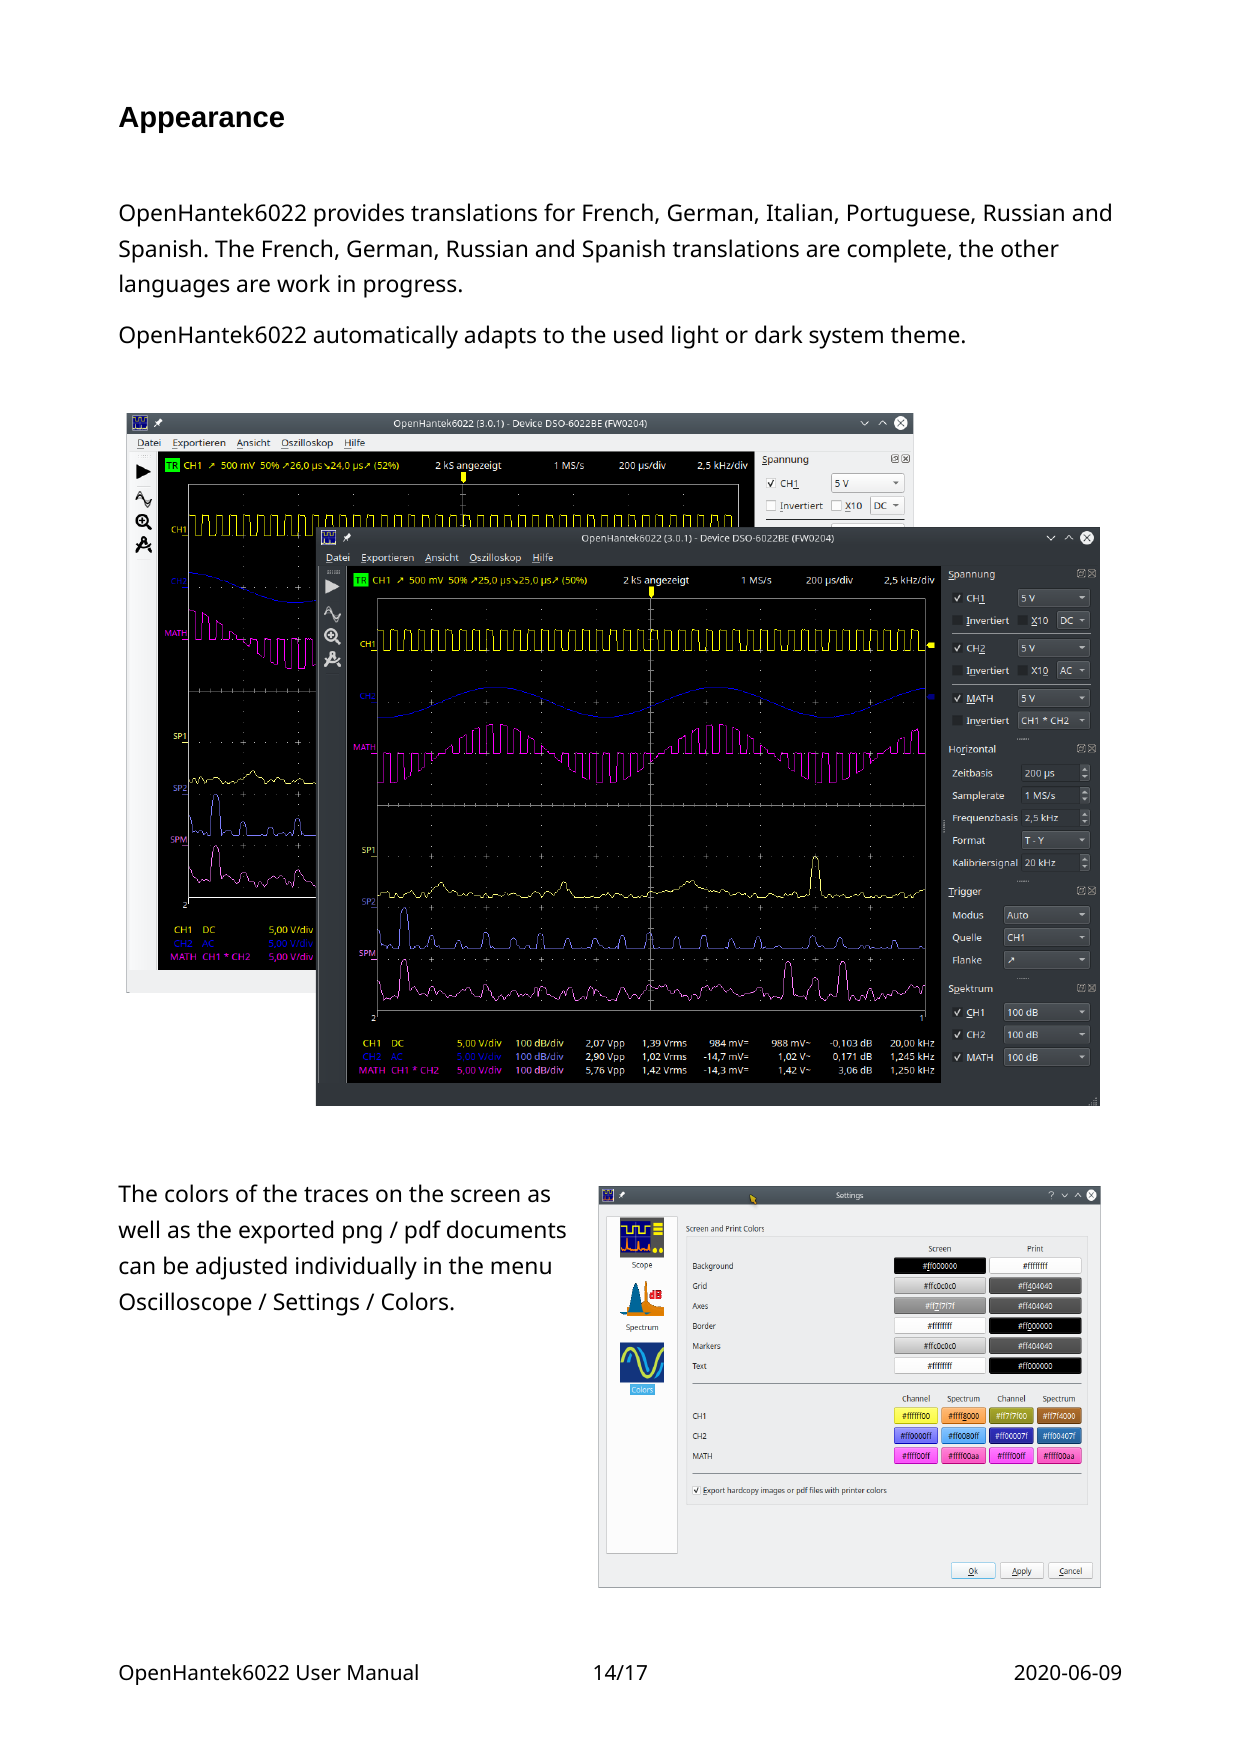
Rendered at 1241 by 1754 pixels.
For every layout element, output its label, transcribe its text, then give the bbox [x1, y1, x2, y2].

subtitle OpenHantek6022 automatically adapts to the used light or dark system theme. [118, 319, 1122, 350]
picture [598, 1186, 1101, 1588]
subtitle OpenHantek6022 provides translations for French, German, Italian, Portuguese, Russian and Spanish. The French, German, Russian and Spanish translations are complete, the other languages are work in progress. [118, 197, 1122, 300]
subtitle Appearance [118, 100, 1122, 133]
subtitle The colors of the traces on the screen as well as the exported png / pdf documents can be adjusted individually in the menu Oscilloscope / Settings / Colors. [118, 1178, 569, 1317]
picture [126, 413, 1100, 1106]
